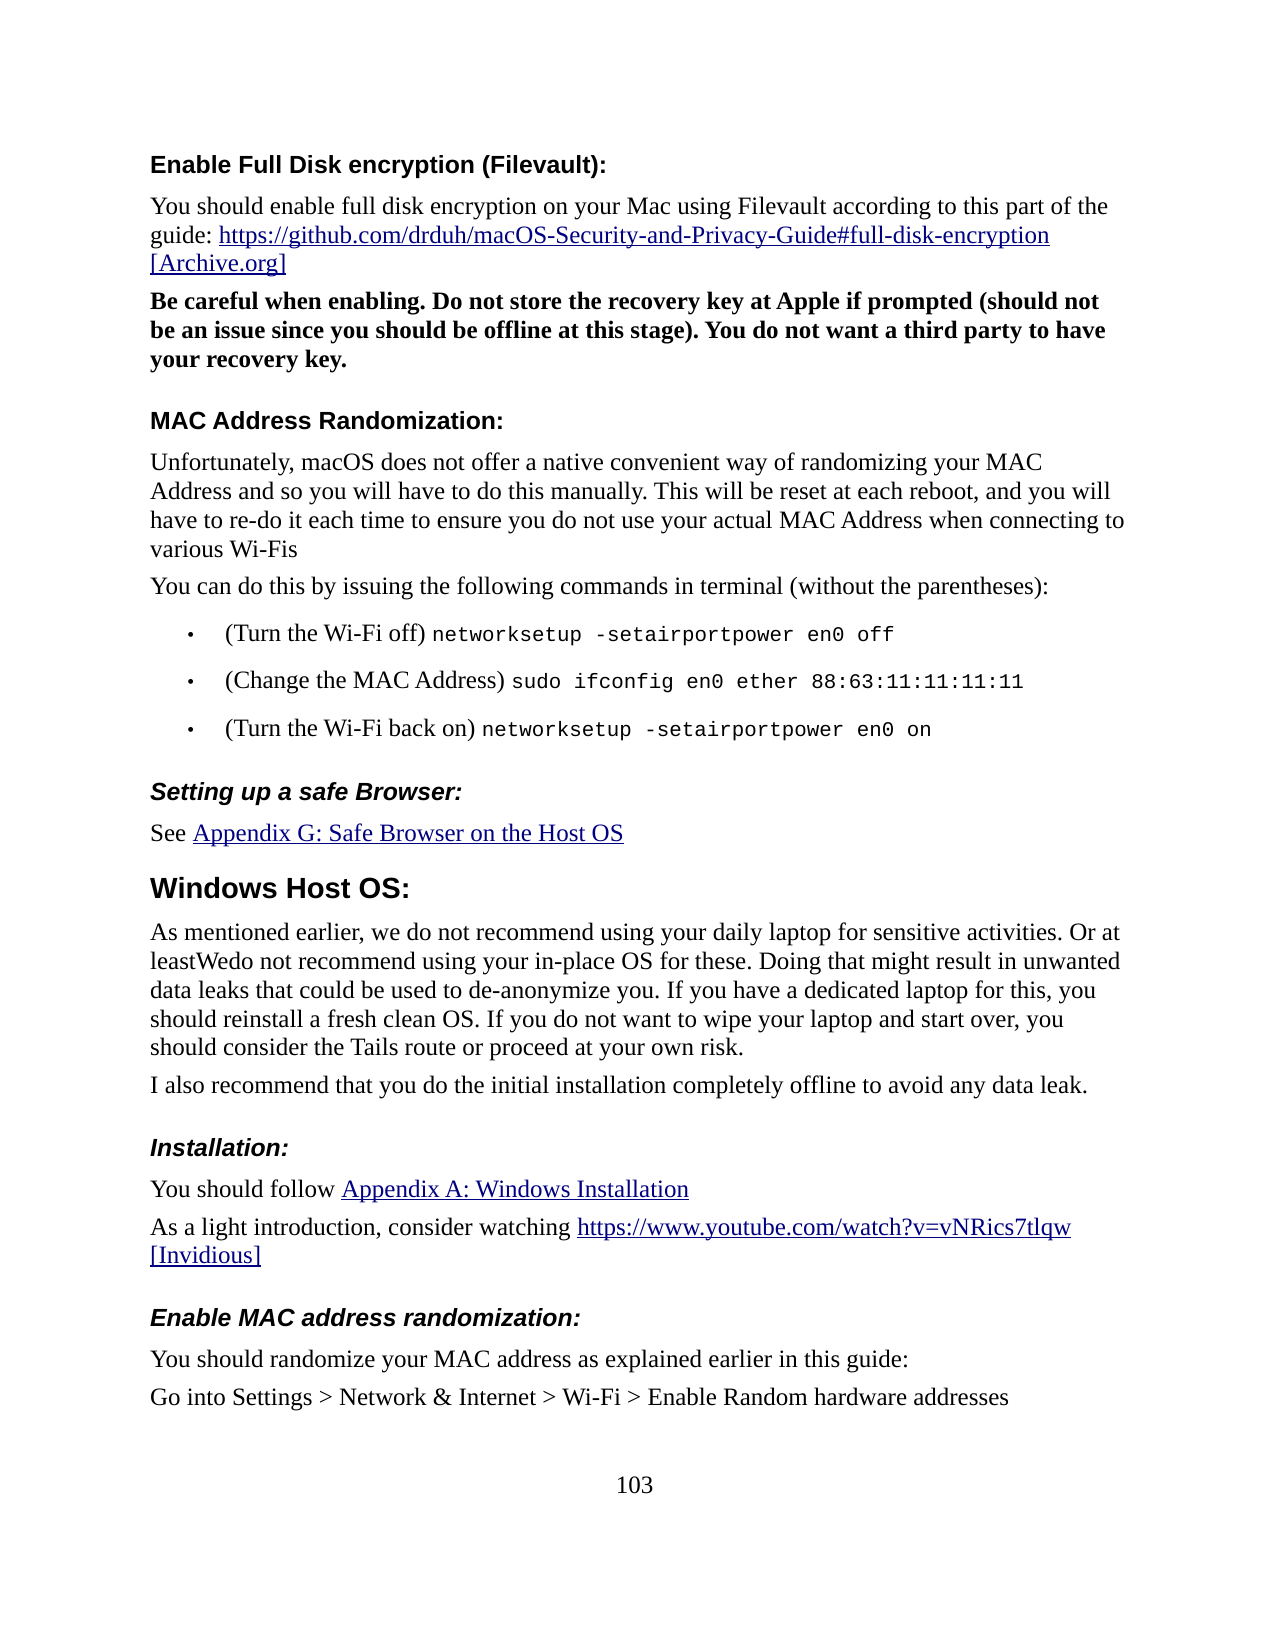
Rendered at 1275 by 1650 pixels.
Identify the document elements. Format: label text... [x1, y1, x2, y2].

subtitle Setting up a safe Browser: [150, 777, 1125, 805]
text As mentioned earlier, we do not recommend using your daily laptop for sensitive activities. Or at leastWedo not recommend using your in-place OS for these. Doing that might result in unwanted data leaks that could be used to de-anonymize you. If you have a dedicated laptop for this, you should reinstall a fresh clean OS. If you do not want to wipe your laptop and start over, you should consider the Tails route or proceed at your own risk. [150, 917, 1125, 1061]
subtitle Enable Full Disk encryption (Filevault): [150, 150, 1125, 178]
subtitle Installation: [150, 1133, 1125, 1161]
text Go into Settings > Network & Internet > Wi-Fi > Enable Random hardware addresses [150, 1382, 1125, 1411]
text You can do this by issuing the following commands in terminal (without the parentheses): [150, 571, 1125, 600]
list (Turn the Wi-Fi back on) networksetup -setairportpower en0 on [187, 713, 1125, 743]
text Unfortunately, macOS does not offer a native convenient way of randomizing your MAC Address and so you will have to do this manually. This will be reset at each reboot, and you will have to re-do it each time to ensure you do not use your actual MAC Address when connecting to various Wi-Fis [150, 447, 1125, 562]
list (Turn the Wi-Fi off) networksetup -setairportpower en0 off [187, 618, 1125, 648]
list (Change the MAC Address) sudo ifconfig en0 ether 88:63:11:11:11:11 [187, 666, 1125, 695]
text I also recommend that you do the initial installation completely offline to avoid any data leak. [150, 1070, 1125, 1099]
text You should randomize your MAC address as explained earlier in this guide: [150, 1344, 1125, 1373]
text See Appendix G: Safe Browser on the Host OS [150, 818, 1125, 846]
subtitle MAC Address Randomization: [150, 406, 1125, 435]
text You should follow Appendix A: Windows Installation [150, 1174, 1125, 1203]
text As a light introduction, consider watching https://www.youtube.com/watch?v=vNRics7tlqw [Invidious] [150, 1212, 1125, 1269]
text You should enable full disk encryption on your Mac using Filevault according to this part of the guide: https://github.com/drduh/macOS-Security-and-Privacy-Guide#full-disk-encryption [Archive.org] [150, 191, 1125, 277]
subtitle Enable MAC address randomization: [150, 1303, 1125, 1332]
subtitle Windows Host OS: [150, 871, 1125, 905]
text Be careful when enabling. Do not store the recovery key at Apple if prompted (should not be an issue since you should be offline at this stage). You do not want a third party to have your recovery key. [150, 286, 1125, 372]
